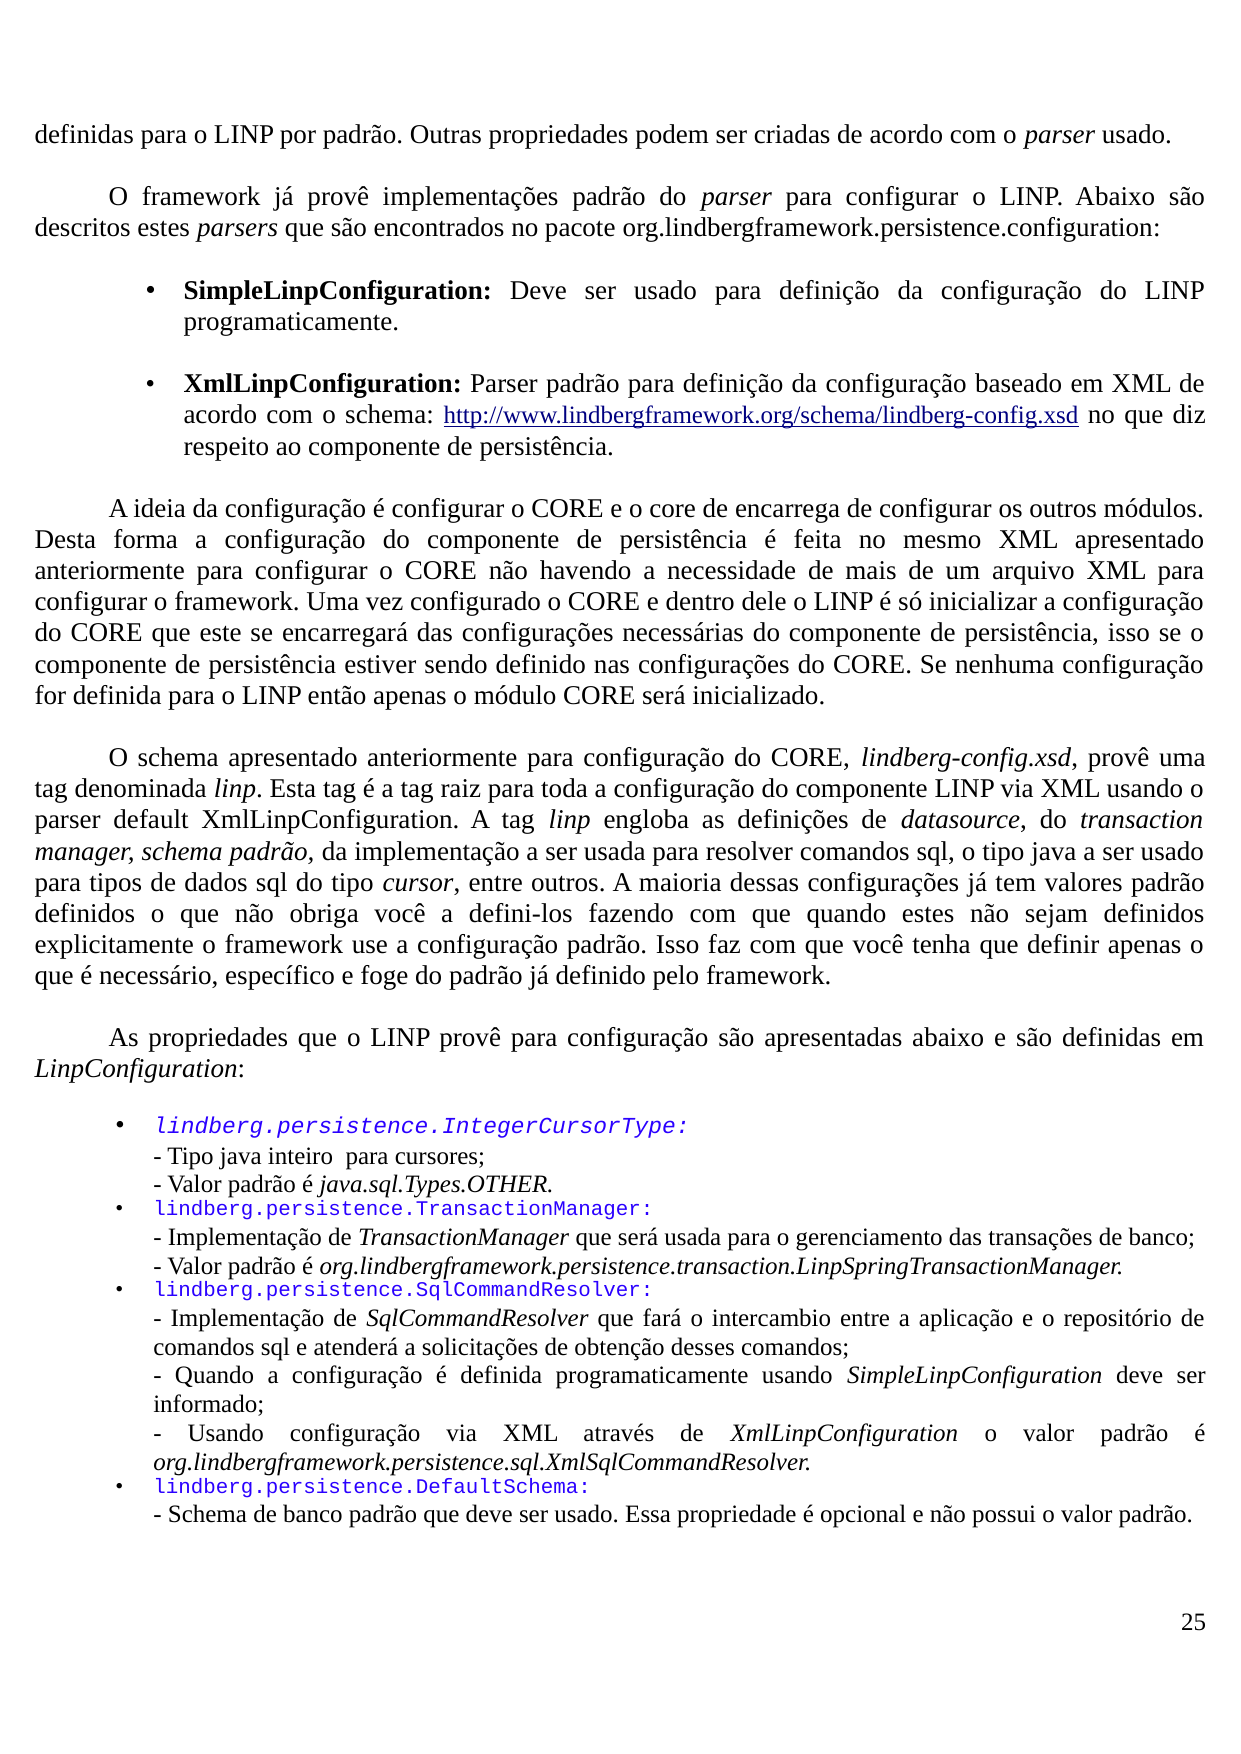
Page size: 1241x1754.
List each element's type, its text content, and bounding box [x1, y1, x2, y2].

list - Quando a configuração é definida programaticamente usando SimpleLinpConfiguration deve ser informado; [116, 1361, 1206, 1418]
list - Schema de banco padrão que deve ser usado. Essa propriedade é opcional e não possui o valor padrão. [116, 1499, 1206, 1528]
list SimpleLinpConfiguration: Deve ser usado para definição da configuração do LINP programaticamente. [146, 274, 1206, 336]
text O schema apresentado anteriormente para configuração do CORE, lindberg-config.xsd, provê uma tag denominada linp. Esta tag é a tag raiz para toda a configuração do componente LINP via XML usando o parser default XmlLinpConfiguration. A tag linp engloba as definições de datasource, do transaction manager, schema padrão, da implementação a ser usada para resolver comandos sql, o tipo java a ser usado para tipos de dados sql do tipo cursor, entre outros. A maioria dessas configurações já tem valores padrão definidos o que não obriga você a defini-los fazendo com que quando estes não sejam definidos explicitamente o framework use a configuração padrão. Isso faz com que você tenha que definir apenas o que é necessário, específico e foge do padrão já definido pelo framework. [34, 741, 1206, 990]
list - Valor padrão é java.sql.Types.OTHER. [116, 1169, 1206, 1198]
list - Tipo java inteiro para cursores; [116, 1141, 1206, 1169]
text A ideia da configuração é configurar o CORE e o core de encarrega de configurar os outros módulos. Desta forma a configuração do componente de persistência é feita no mesmo XML apresentado anteriormente para configurar o CORE não havendo a necessidade de mais de um arquivo XML para configurar o framework. Uma vez configurado o CORE e dentro dele o LINP é só inicializar a configuração do CORE que este se encarregará das configurações necessárias do componente de persistência, isso se o componente de persistência estiver sendo definido nas configurações do CORE. Se nenhuma configuração for definida para o LINP então apenas o módulo CORE será inicializado. [34, 492, 1206, 710]
text definidas para o LINP por padrão. Outras propriedades podem ser criadas de acordo com o parser usado. [34, 118, 1206, 149]
list lindberg.persistence.SqlCommandResolver: [116, 1279, 1206, 1303]
text O framework já provê implementações padrão do parser para configurar o LINP. Abaixo são descritos estes parsers que são encontrados no pacote org.lindbergframework.persistence.configuration: [34, 180, 1206, 243]
list XmlLinpConfiguration: Parser padrão para definição da configuração baseado em XML de acordo com o schema: http://www.lindbergframework.org/schema/lindberg-config.xsd no que diz respeito ao componente de persistência. [146, 367, 1206, 461]
text As propriedades que o LINP provê para configuração são apresentadas abaixo e são definidas em LinpConfiguration: [34, 1021, 1206, 1084]
list - Implementação de SqlCommandResolver que fará o intercambio entre a aplicação e o repositório de comandos sql e atenderá a solicitações de obtenção desses comandos; [116, 1303, 1206, 1361]
list - Valor padrão é org.lindbergframework.persistence.transaction.LinpSpringTransactionManager. [116, 1251, 1206, 1279]
list lindberg.persistence.DefaultSchema: [116, 1476, 1206, 1499]
list lindberg.persistence.IntegerCursorType: [116, 1115, 1206, 1141]
list lindberg.persistence.TransactionManager: [116, 1198, 1206, 1222]
list - Usando configuração via XML através de XmlLinpConfiguration o valor padrão é org.lindbergframework.persistence.sql.XmlSqlCommandResolver. [116, 1418, 1206, 1476]
list - Implementação de TransactionManager que será usada para o gerenciamento das transações de banco; [116, 1222, 1206, 1251]
